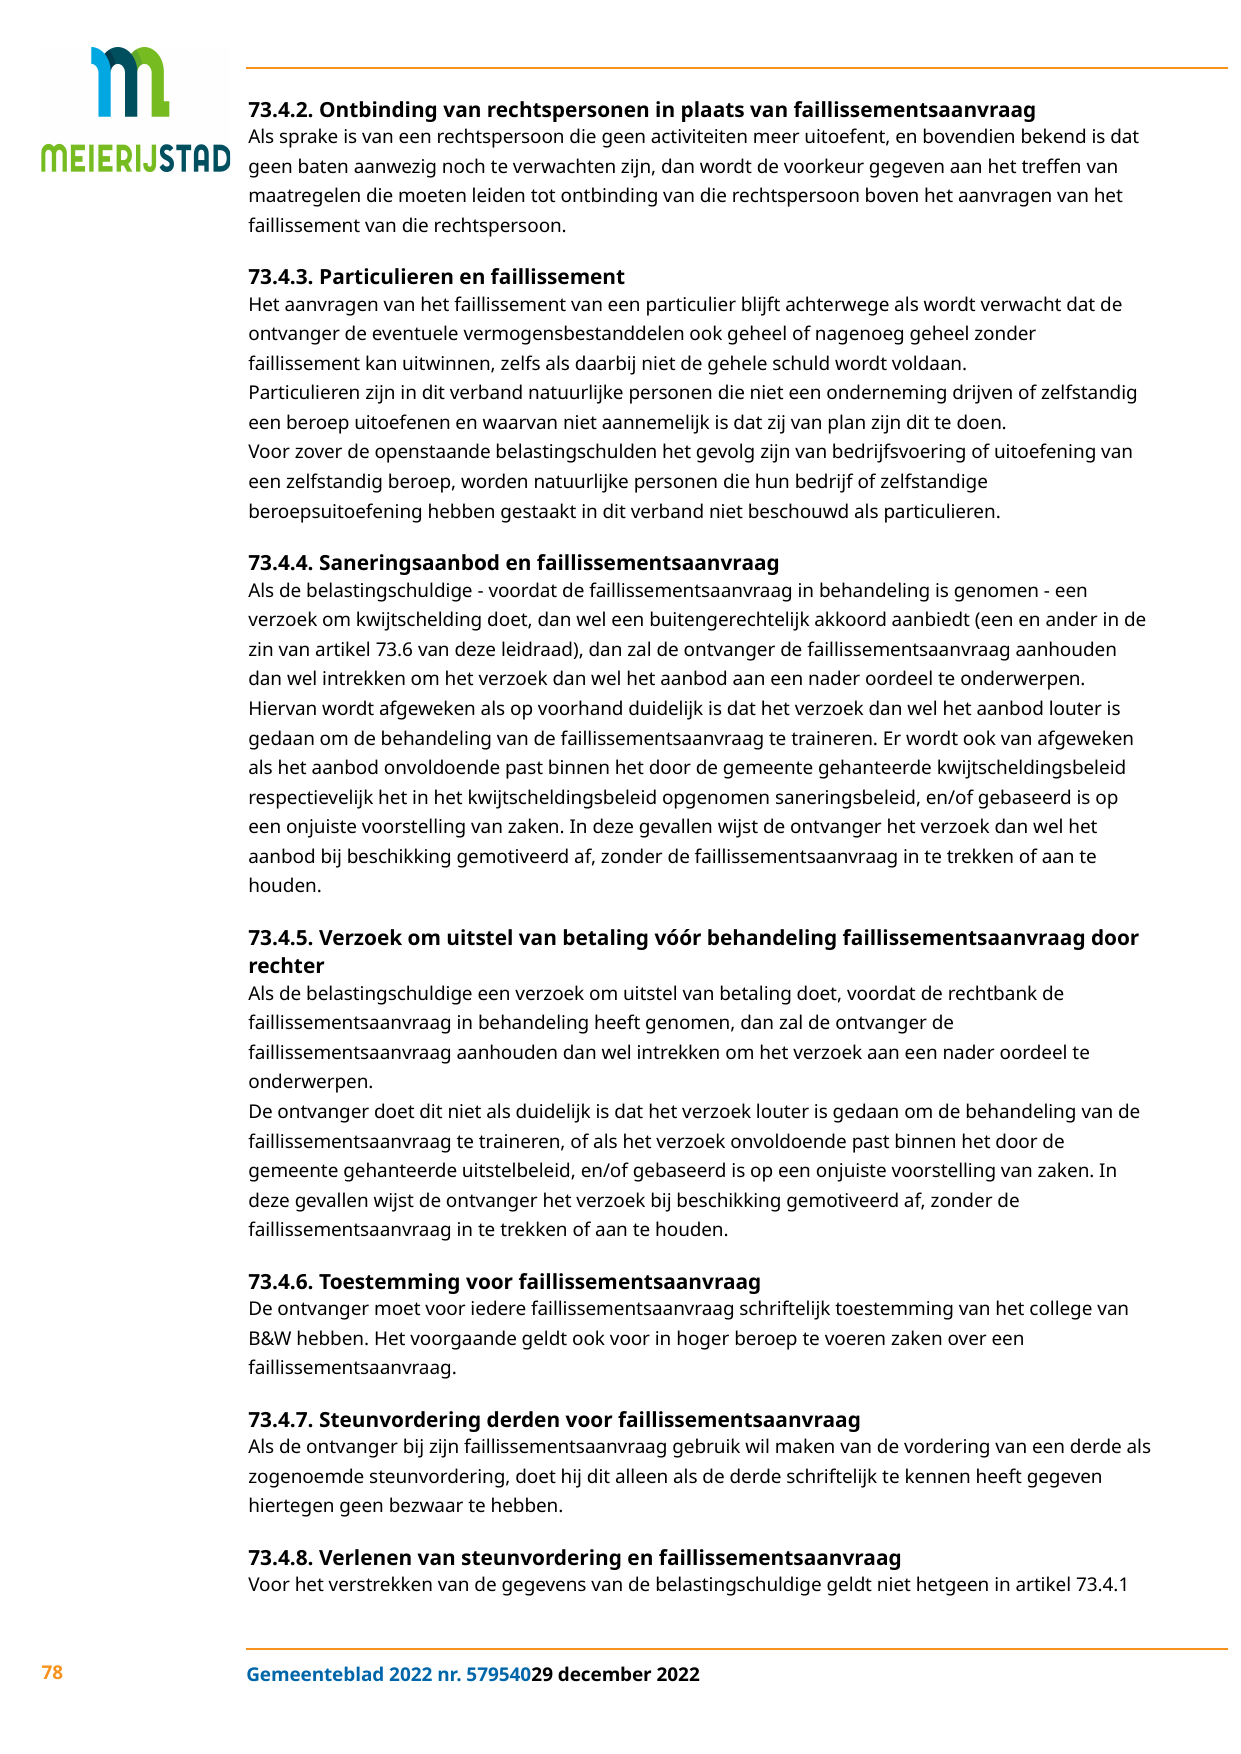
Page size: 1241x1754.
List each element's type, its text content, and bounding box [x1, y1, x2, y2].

text Als de belastingschuldige - voordat de faillissementsaanvraag in behandeling is genomen - een verzoek om kwijtschelding doet, dan wel een buitengerechtelijk akkoord aanbiedt (een en ander in de zin van artikel 73.6 van deze leidraad), dan zal de ontvanger de faillissementsaanvraag aanhouden dan wel intrekken om het verzoek dan wel het aanbod aan een nader oordeel te onderwerpen. [248, 577, 1152, 691]
text Voor zover de openstaande belastingschulden het gevolg zijn van bedrijfsvoering of uitoefening van een zelfstandig beroep, worden natuurlijke personen die hun bedrijf of zelfstandige beroepsuitoefening hebben gestaakt in dit verband niet beschouwd als particulieren. [248, 439, 1152, 524]
text Als de belastingschuldige een verzoek om uitstel van betaling doet, voordat de rechtbank de faillissementsaanvraag in behandeling heeft genomen, dan zal de ontvanger de faillissementsaanvraag aanhouden dan wel intrekken om het verzoek aan een nader oordeel te onderwerpen. [248, 980, 1152, 1094]
text 73.4.5. Verzoek om uitstel van betaling vóór behandeling faillissementsaanvraag door rechter [248, 923, 1152, 980]
text 73.4.2. Ontbinding van rechtspersonen in plaats van faillissementsaanvraag [248, 95, 1152, 123]
text 73.4.3. Particulieren en faillissement [248, 262, 1152, 291]
text Als sprake is van een rechtspersoon die geen activiteiten meer uitoefent, en bovendien bekend is dat geen baten aanwezig noch te verwachten zijn, dan wordt de voorkeur gegeven aan het treffen van maatregelen die moeten leiden tot ontbinding van die rechtspersoon boven het aanvragen van het faillissement van die rechtspersoon. [248, 123, 1152, 238]
text De ontvanger doet dit niet als duidelijk is dat het verzoek louter is gedaan om de behandeling van de faillissementsaanvraag te traineren, of als het verzoek onvoldoende past binnen het door de gemeente gehanteerde uitstelbeleid, en/of gebaseerd is op een onjuiste voorstelling van zaken. In deze gevallen wijst de ontvanger het verzoek bij beschikking gemotiveerd af, zonder de faillissementsaanvraag in te trekken of aan te houden. [248, 1098, 1152, 1242]
text Hiervan wordt afgeweken als op voorhand duidelijk is dat het verzoek dan wel het aanbod louter is gedaan om de behandeling van de faillissementsaanvraag te traineren. Er wordt ook van afgeweken als het aanbod onvoldoende past binnen het door de gemeente gehanteerde kwijtscheldingsbeleid respectievelijk het in het kwijtscheldingsbeleid opgenomen saneringsbeleid, en/of gebaseerd is op een onjuiste voorstelling van zaken. In deze gevallen wijst de ontvanger het verzoek dan wel het aanbod bij beschikking gemotiveerd af, zonder de faillissementsaanvraag in te trekken of aan te houden. [248, 695, 1152, 898]
text 73.4.7. Steunvordering derden voor faillissementsaanvraag [248, 1405, 1152, 1433]
text 73.4.8. Verlenen van steunvordering en faillissementsaanvraag [248, 1543, 1152, 1571]
text Particulieren zijn in dit verband natuurlijke personen die niet een onderneming drijven of zelfstandig een beroep uitoefenen en waarvan niet aannemelijk is dat zij van plan zijn dit te doen. [248, 379, 1152, 435]
text Het aanvragen van het faillissement van een particulier blijft achterwege als wordt verwacht dat de ontvanger de eventuele vermogensbestanddelen ook geheel of nagenoeg geheel zonder faillissement kan uitwinnen, zelfs als daarbij niet de gehele schuld wordt voldaan. [248, 291, 1152, 376]
text Als de ontvanger bij zijn faillissementsaanvraag gebruik wil maken van de vordering van een derde als zogenoemde steunvordering, doet hij dit alleen als de derde schriftelijk te kennen heeft gegeven hiertegen geen bezwaar te hebben. [248, 1433, 1152, 1518]
text 73.4.6. Toestemming voor faillissementsaanvraag [248, 1267, 1152, 1295]
text Voor het verstrekken van de gegevens van de belastingschuldige geldt niet hetgeen in artikel 73.4.1 [248, 1571, 1152, 1597]
text 73.4.4. Saneringsaanbod en faillissementsaanvraag [248, 548, 1152, 577]
text De ontvanger moet voor iedere faillissementsaanvraag schriftelijk toestemming van het college van B&W hebben. Het voorgaande geldt ook voor in hoger beroep te voeren zaken over een faillissementsaanvraag. [248, 1295, 1152, 1380]
picture [41, 47, 231, 172]
